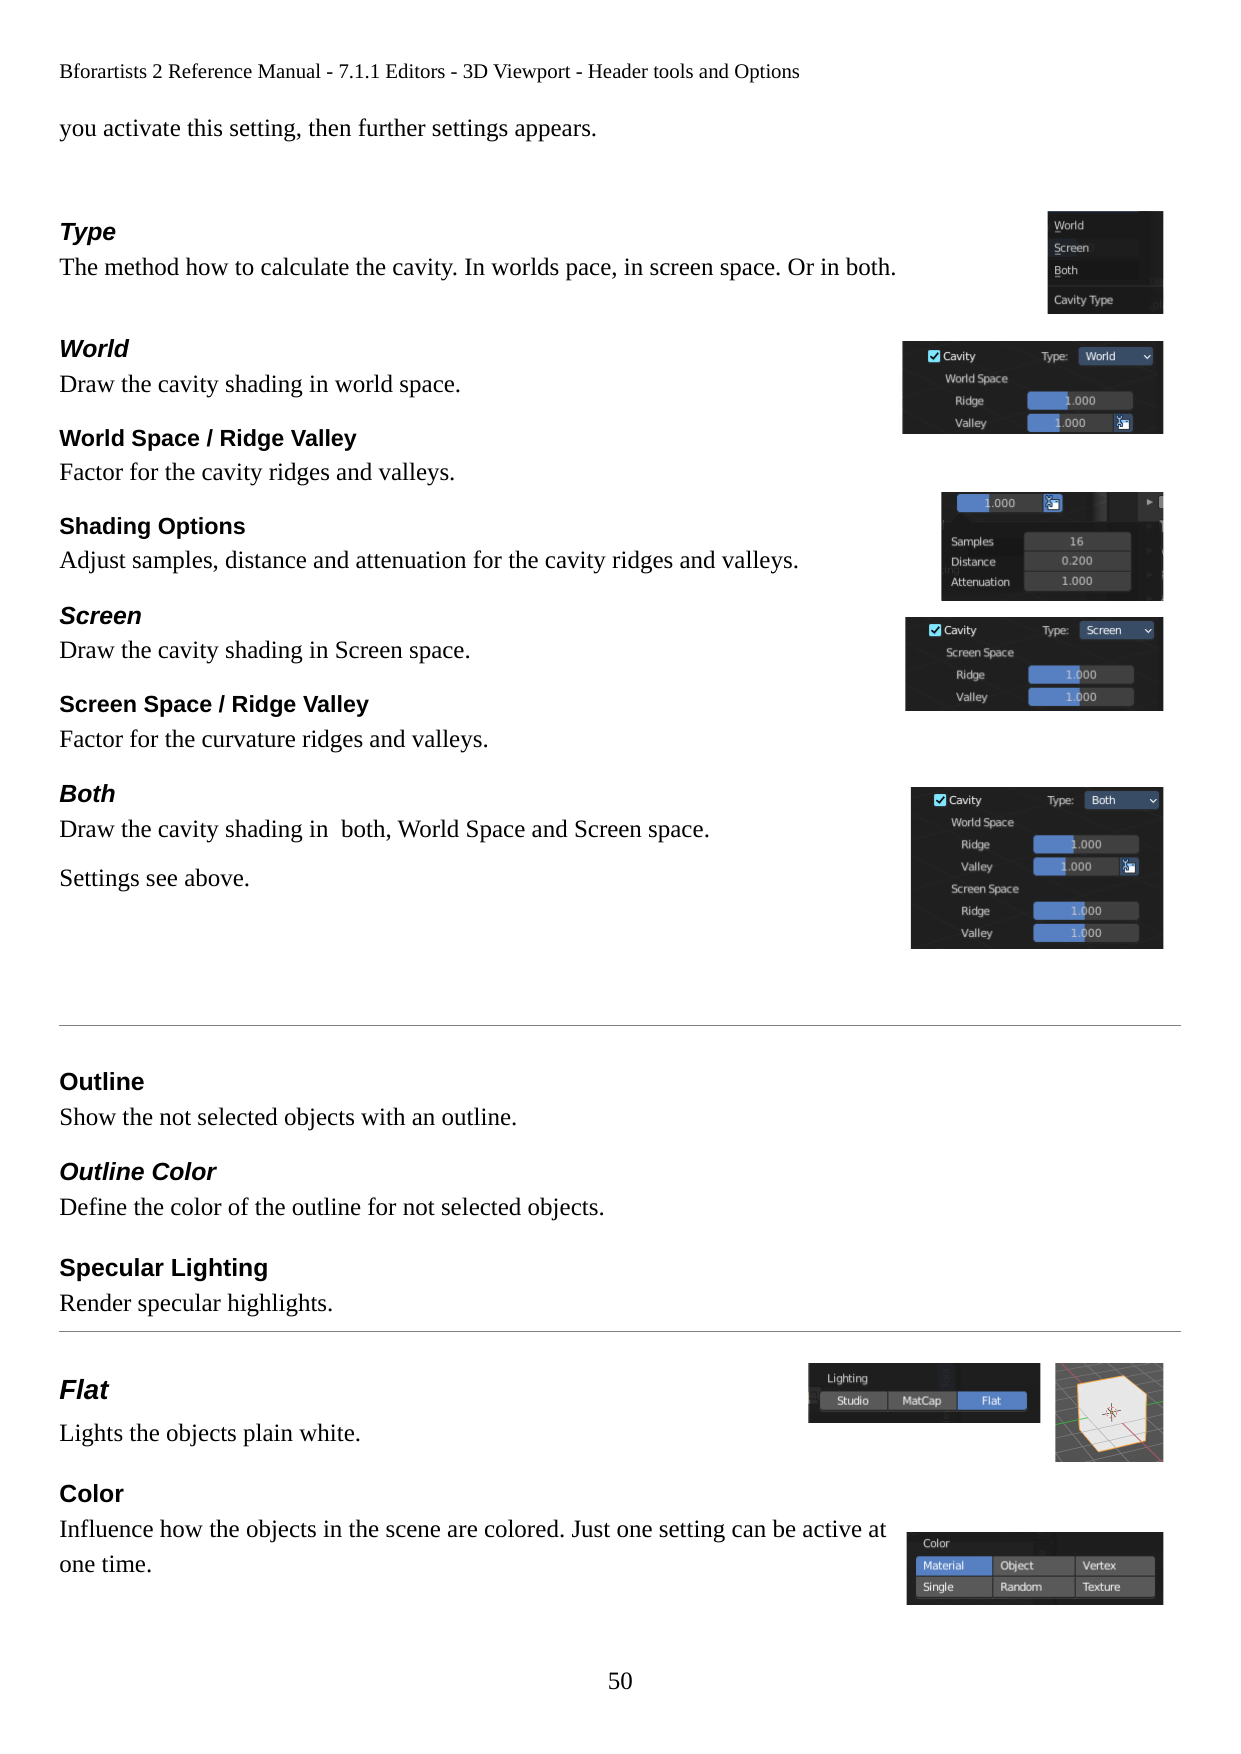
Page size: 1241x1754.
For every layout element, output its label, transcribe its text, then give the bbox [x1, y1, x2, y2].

text Define the color of the outline for not selected objects. [59, 1192, 1181, 1221]
text Draw the cavity shading in Screen space. [59, 636, 905, 664]
subtitle [1164, 512, 1181, 539]
subtitle Color [59, 1479, 1181, 1508]
subtitle World [59, 334, 1181, 363]
subtitle Outline [59, 1067, 1181, 1096]
text Render specular highlights. [59, 1288, 1181, 1317]
text The method how to calculate the cavity. In worlds pace, in screen space. Or in both. [59, 252, 1047, 281]
subtitle Type [59, 217, 1047, 246]
subtitle Shading Options [59, 512, 941, 539]
subtitle [1164, 217, 1181, 246]
text Factor for the curvature ridges and valleys. [59, 724, 1181, 753]
picture [906, 1532, 1164, 1605]
picture [902, 341, 1164, 434]
picture [1055, 1363, 1164, 1462]
text Draw the cavity shading in world space. [59, 369, 902, 398]
picture [808, 1363, 1041, 1423]
text Settings see above. [59, 863, 910, 892]
picture [1047, 211, 1164, 314]
text Lights the objects plain white. [59, 1418, 1055, 1447]
picture [905, 617, 1164, 711]
subtitle World Space / Ridge Valley [59, 424, 1181, 451]
text [1164, 863, 1181, 892]
subtitle Both [59, 779, 1181, 808]
subtitle Flat [59, 1374, 808, 1406]
subtitle [1041, 1374, 1055, 1406]
subtitle Screen [59, 601, 1181, 629]
picture [910, 787, 1164, 949]
text Influence how the objects in the scene are colored. Just one setting can be active at one time. [59, 1514, 1181, 1532]
subtitle Screen Space / Ridge Valley [59, 691, 1181, 718]
text you activate this setting, then further settings appears. [59, 113, 1181, 141]
text Factor for the cavity ridges and valleys. [59, 457, 1181, 486]
subtitle [1164, 1374, 1181, 1406]
picture [941, 492, 1164, 601]
text Adjust samples, distance and attenuation for the cavity ridges and valleys. [59, 546, 941, 574]
subtitle Outline Color [59, 1157, 1181, 1186]
text Draw the cavity shading in both, World Space and Screen space. [59, 814, 910, 843]
text Show the not selected objects with an outline. [59, 1102, 1181, 1131]
subtitle Specular Lighting [59, 1253, 1181, 1282]
